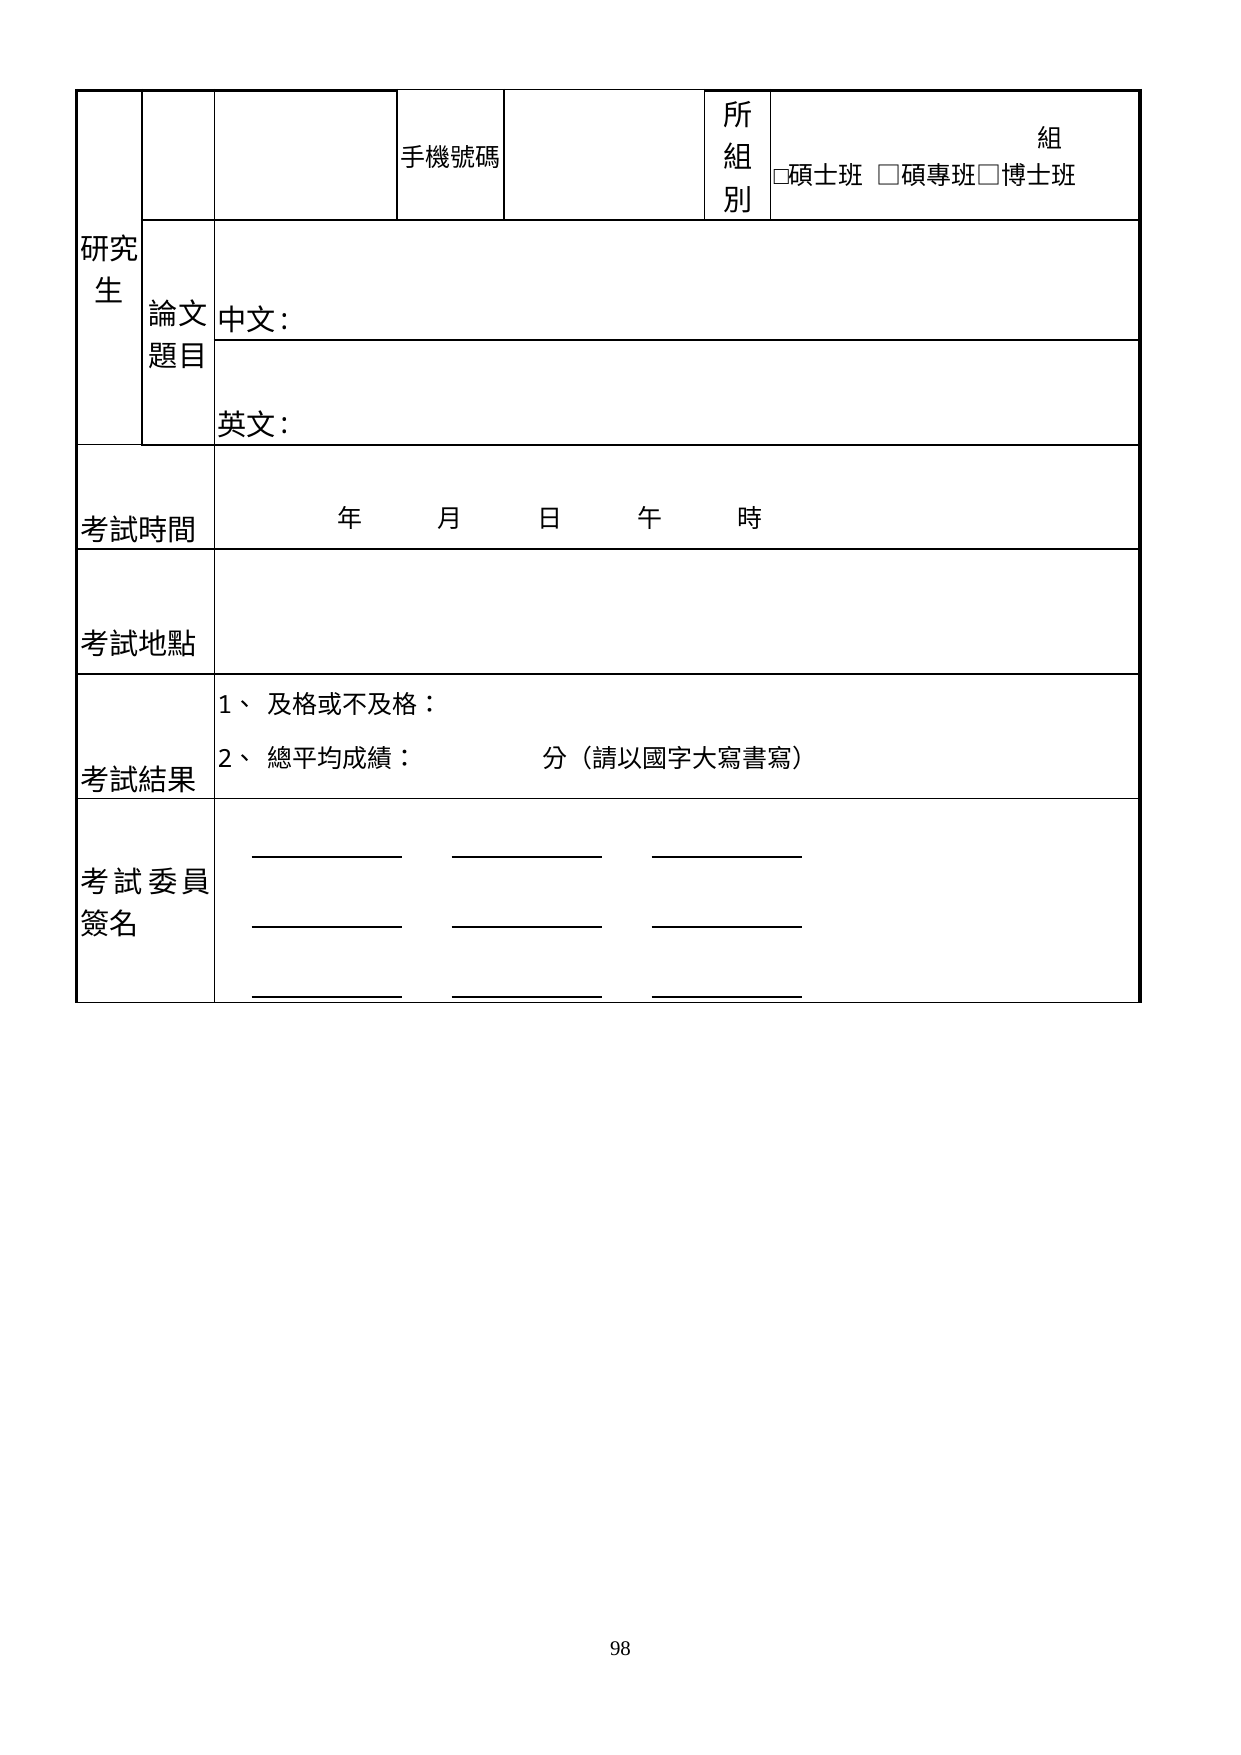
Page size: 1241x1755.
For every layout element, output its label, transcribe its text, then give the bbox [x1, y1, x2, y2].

table_cell 手機號碼 [398, 90, 503, 219]
table_cell 論文題目 [143, 221, 214, 443]
table_cell 及格或不及格： 總平均成績： 分（請以國字大寫書寫） [215, 675, 1138, 798]
table_cell 考試時間 [78, 445, 214, 548]
table_cell [215, 799, 1138, 1002]
table_cell 考試地點 [78, 550, 214, 673]
table_cell [215, 550, 1138, 673]
table_cell 考試委員簽名 [78, 799, 214, 1002]
table_cell 考試結果 [78, 675, 214, 798]
table_cell 中文: [215, 221, 1138, 339]
table_cell [505, 90, 704, 219]
table_header [143, 92, 214, 219]
table_header 所 組 別 [705, 92, 770, 219]
table_header 研究生 [78, 92, 141, 443]
table_header [215, 92, 396, 219]
table_cell 英文: [215, 341, 1138, 443]
table_cell 年 月 日 午 時 [215, 446, 1138, 548]
table_header 組 □碩士班 □碩專班□博士班 [771, 92, 1138, 219]
